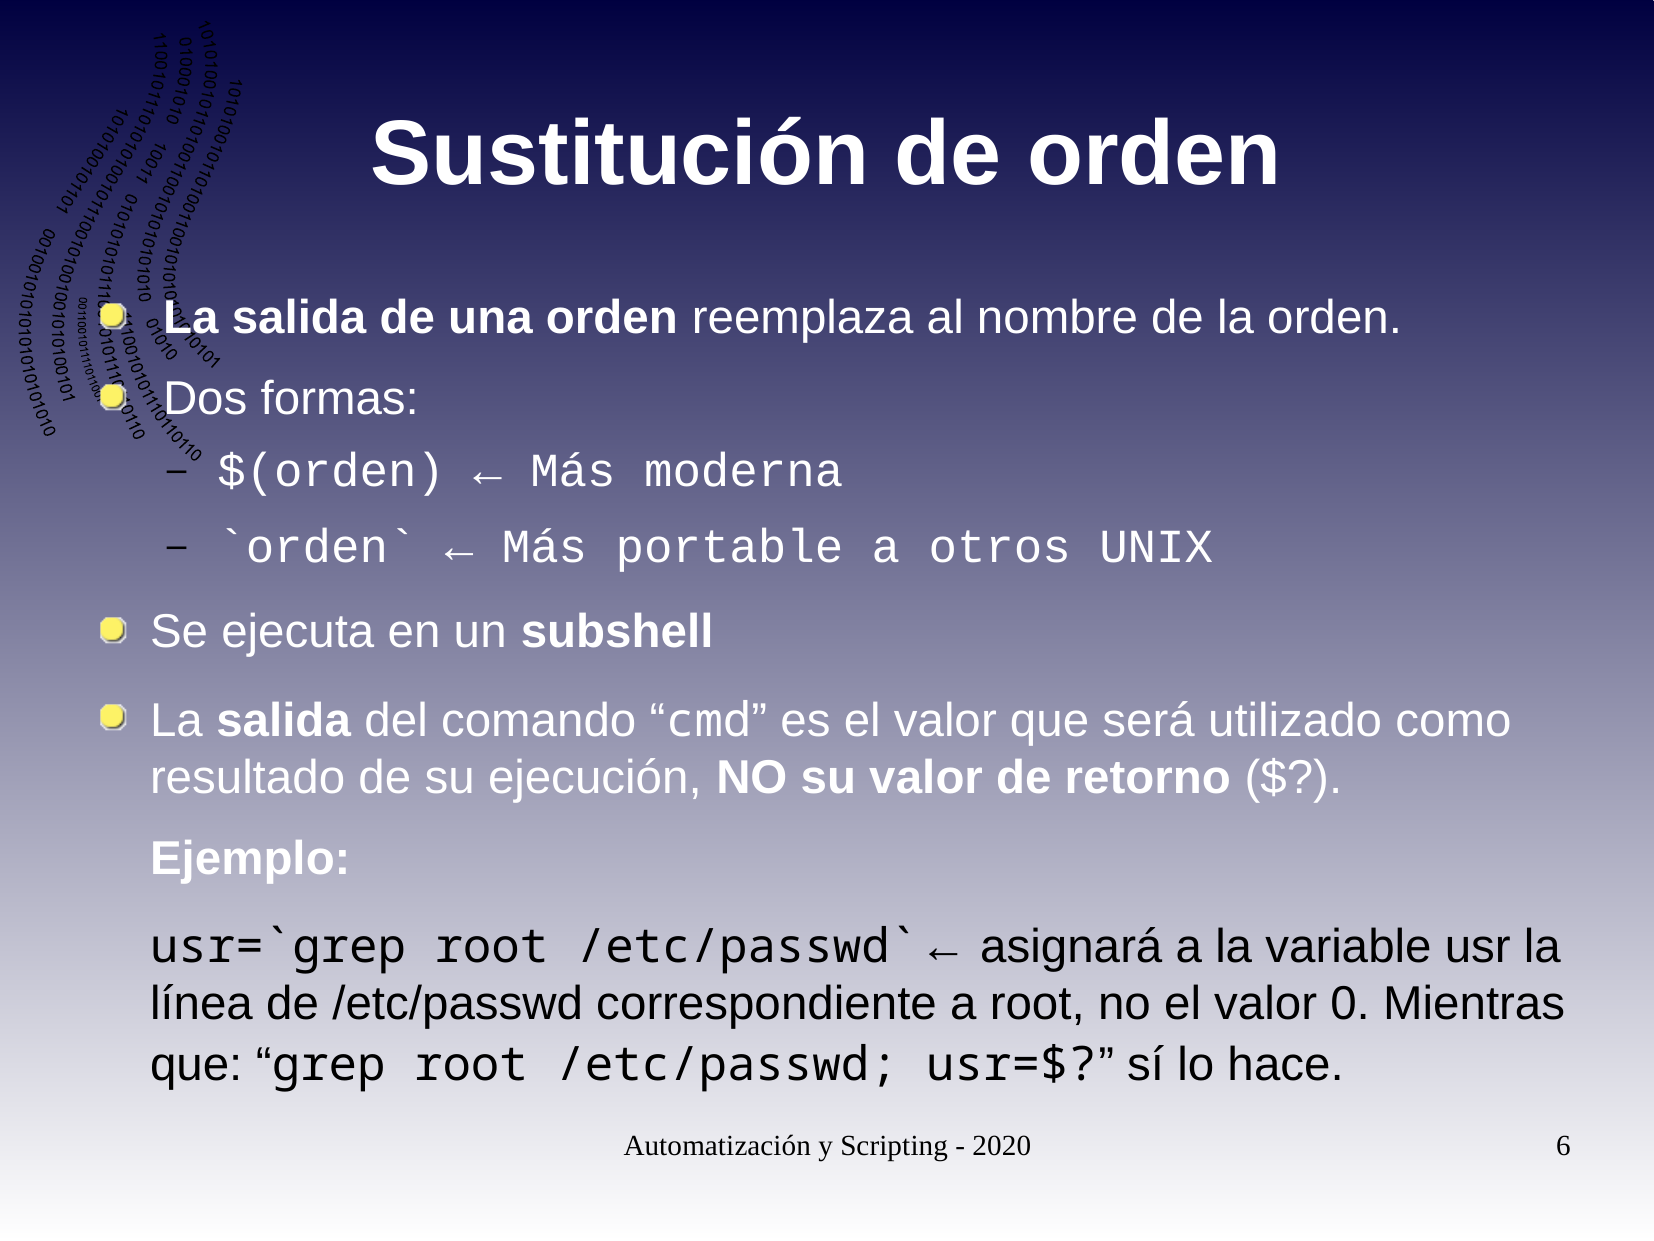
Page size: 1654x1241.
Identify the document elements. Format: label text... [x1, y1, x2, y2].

title Sustitución de orden [82, 49, 1571, 257]
picture [18, 20, 243, 461]
list La salida de una orden reemplaza al nombre de la orden. Dos formas: $(orden) ← Más moderna `orden` ← Más portable a otros UNIX Se ejecuta en un subshell La salida del comando “cmd” es el valor que será utilizado como resultado de su ejecución, NO su valor de retorno ($?). Ejemplo: usr=`grep root /etc/passwd`← asignará a la variable usr la línea de /etc/passwd correspondiente a root, no el valor 0. Mientras que: “grep root /etc/passwd; usr=$?” sí lo hace. [82, 290, 1571, 1111]
